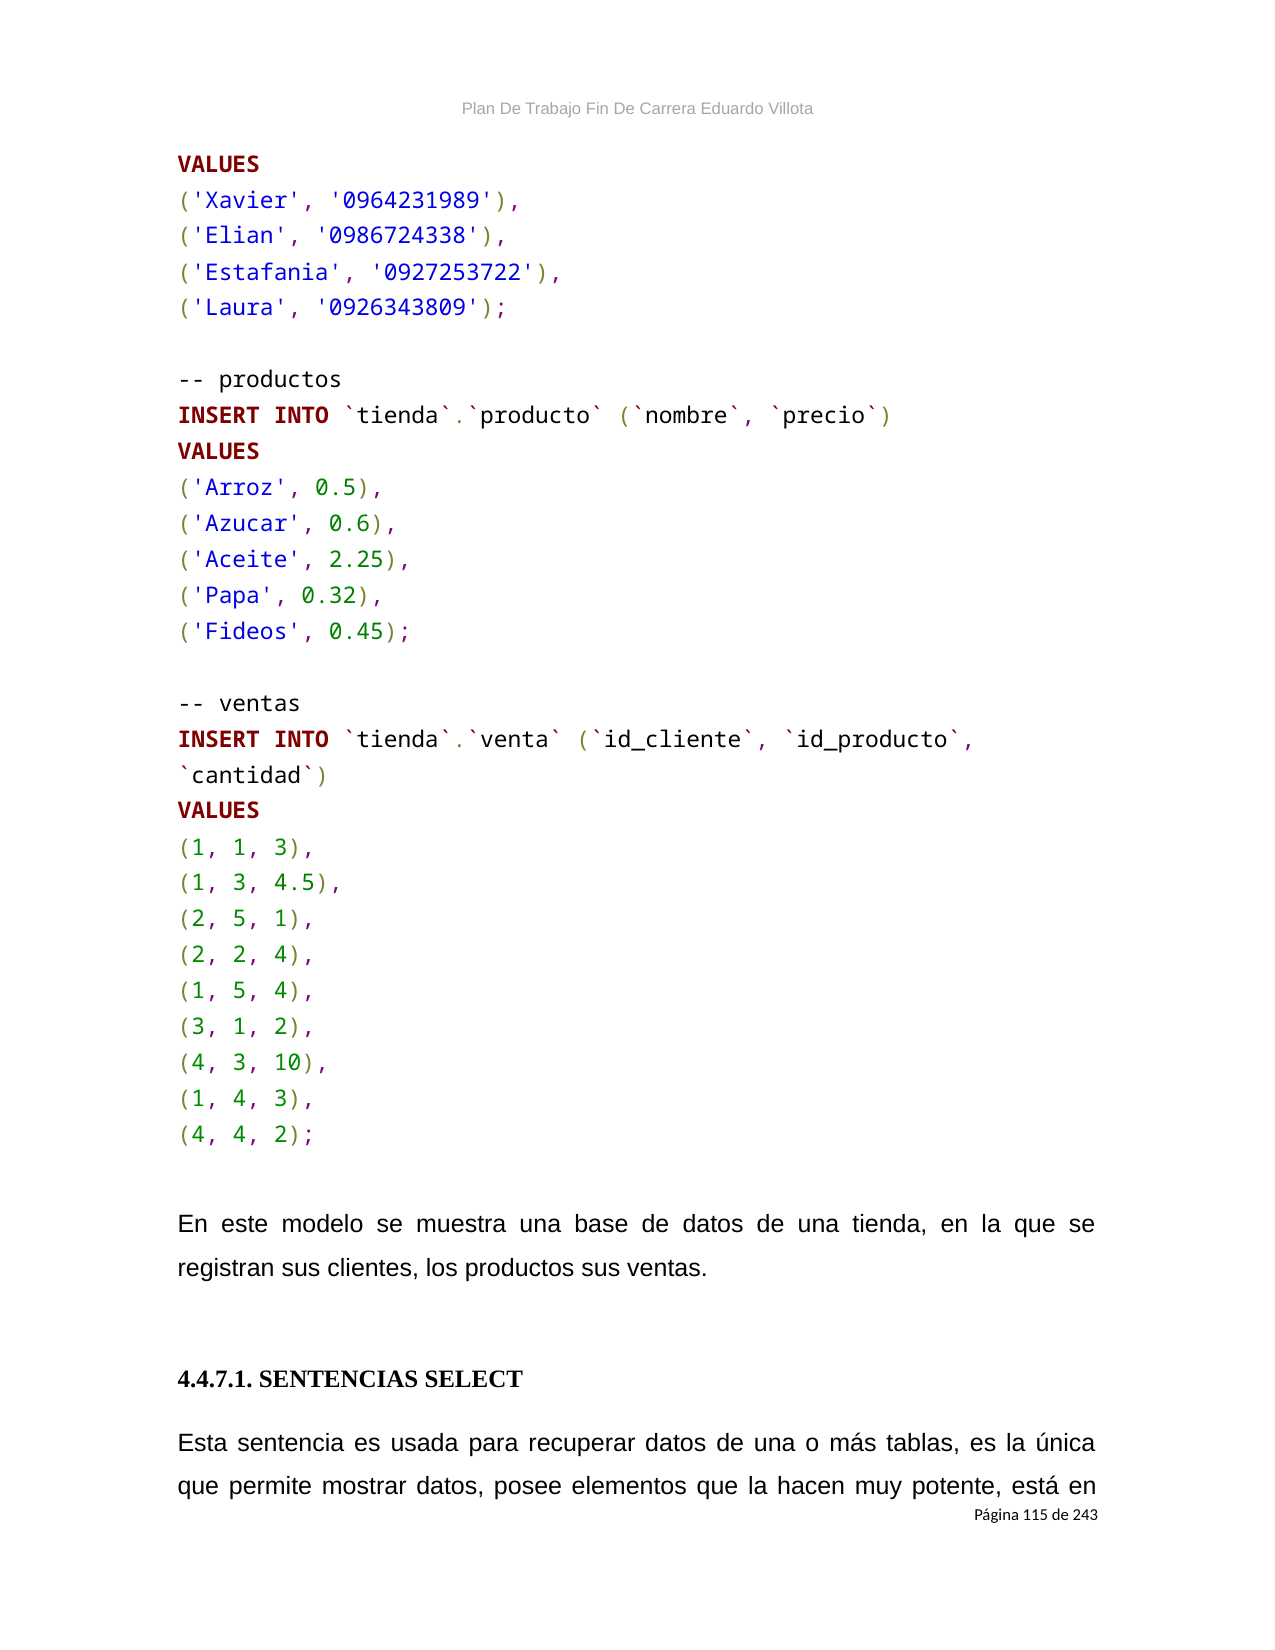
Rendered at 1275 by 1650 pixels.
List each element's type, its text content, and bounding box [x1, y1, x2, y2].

text VALUES [177, 435, 1098, 466]
text (3, 1, 2), [177, 1010, 1098, 1041]
text ('Arroz', 0.5), [177, 471, 1098, 502]
text (1, 4, 3), [177, 1082, 1098, 1113]
text VALUES [177, 794, 1098, 826]
text ('Laura', '0926343809'); [177, 291, 1098, 323]
text (1, 3, 4.5), [177, 866, 1098, 898]
text (4, 4, 2); [177, 1118, 1098, 1149]
text -- ventas [177, 687, 1098, 718]
text INSERT INTO `tienda`.`venta` (`id_cliente`, `id_producto`, `cantidad`) [177, 723, 1098, 790]
text ('Elian', '0986724338'), [177, 219, 1098, 251]
text ('Estafania', '0927253722'), [177, 255, 1098, 287]
text ('Papa', 0.32), [177, 579, 1098, 610]
text -- productos [177, 363, 1098, 394]
text Esta sentencia es usada para recuperar datos de una o más tablas, es la única que permite mostrar datos, posee elementos que la hacen muy potente, está en [177, 1428, 1098, 1500]
text (1, 5, 4), [177, 974, 1098, 1005]
text ('Aceite', 2.25), [177, 543, 1098, 574]
text ('Fideos', 0.45); [177, 615, 1098, 646]
text (2, 2, 4), [177, 938, 1098, 969]
text 4.4.7.1. SENTENCIAS SELECT [177, 1364, 1098, 1393]
text (1, 1, 3), [177, 830, 1098, 862]
text (2, 5, 1), [177, 902, 1098, 933]
text INSERT INTO `tienda`.`producto` (`nombre`, `precio`) [177, 399, 1098, 430]
text ('Azucar', 0.6), [177, 507, 1098, 538]
text En este modelo se muestra una base de datos de una tienda, en la que se registran sus clientes, los productos sus ventas. [177, 1209, 1098, 1281]
text (4, 3, 10), [177, 1046, 1098, 1077]
text ('Xavier', '0964231989'), [177, 183, 1098, 215]
text VALUES [177, 148, 1098, 179]
